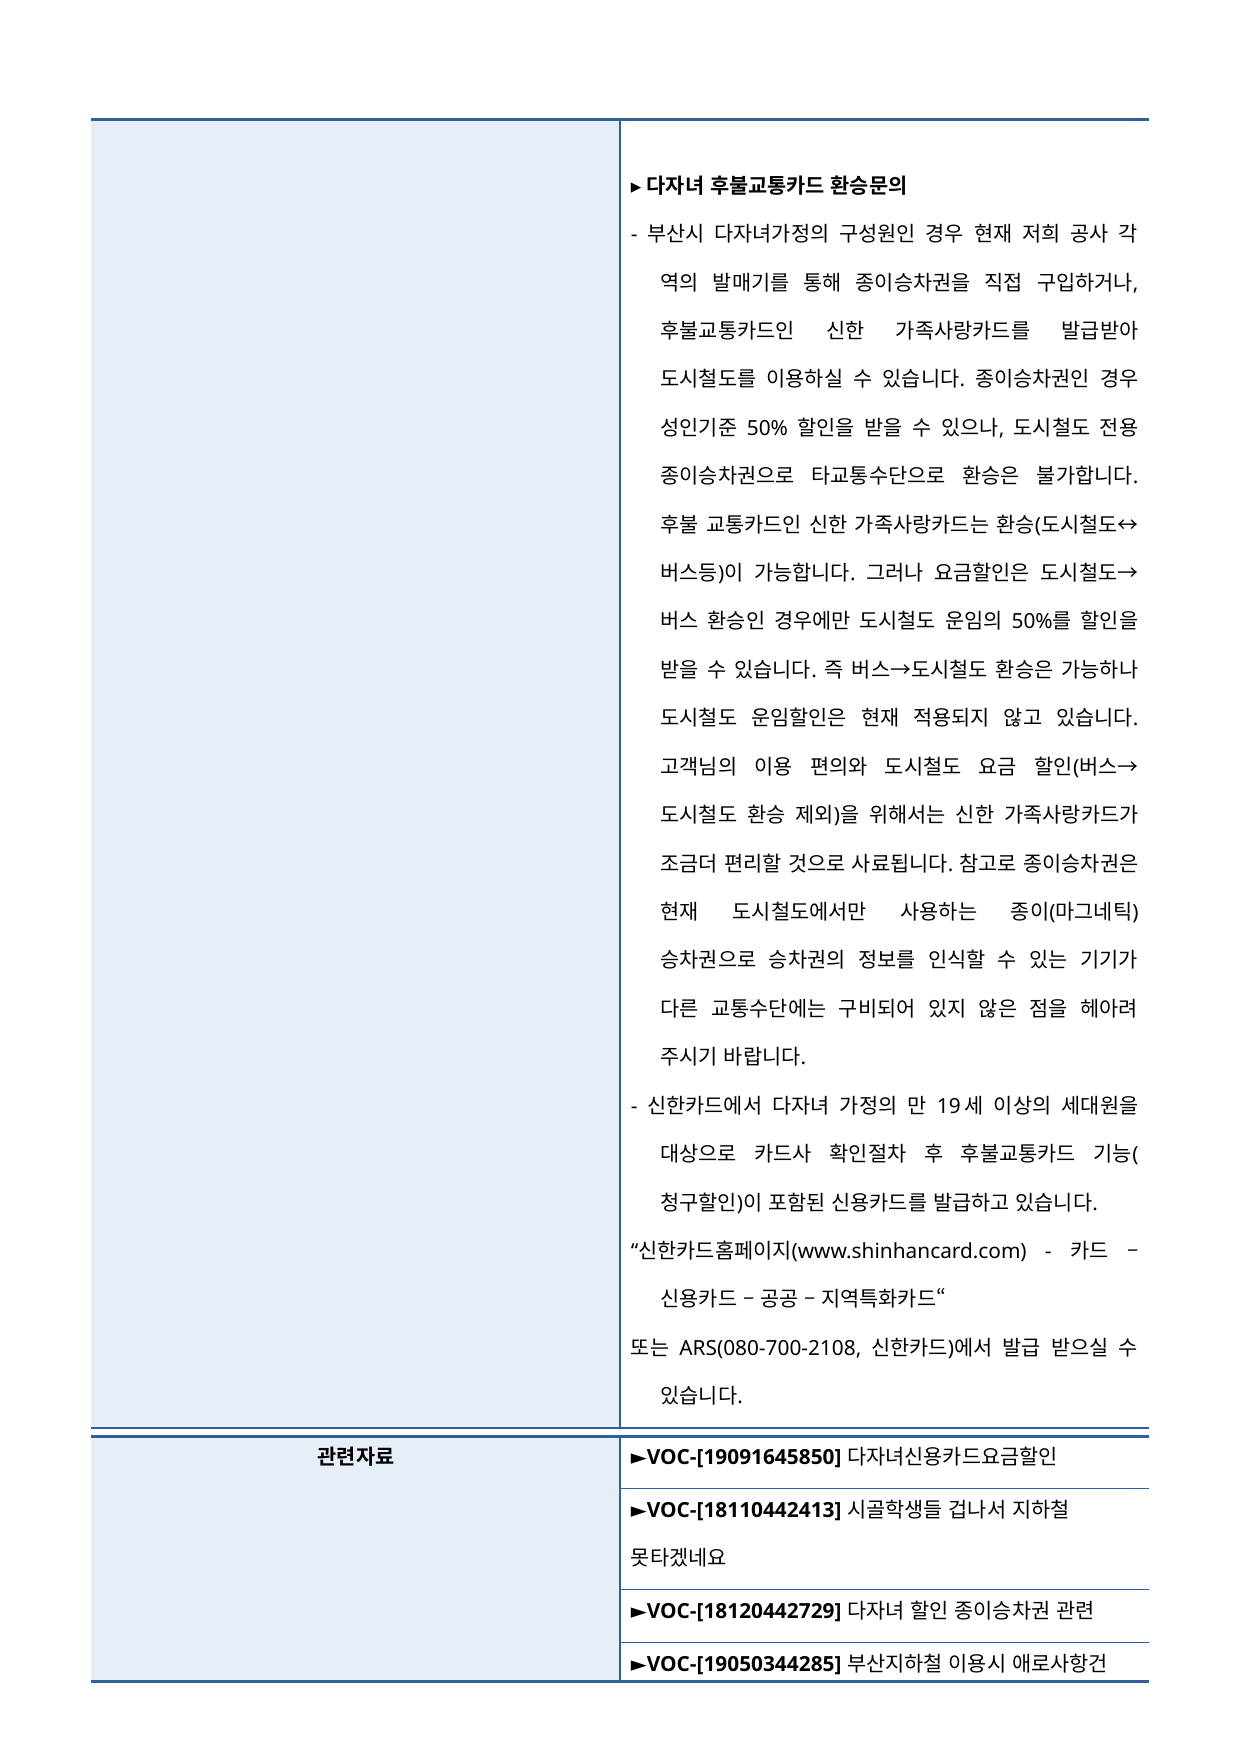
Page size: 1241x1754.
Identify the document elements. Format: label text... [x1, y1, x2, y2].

table_cell ►VOC-[18120442729] 다자녀 할인 종이승차권 관련 [621, 1590, 1149, 1642]
table_header 관련자료 [91, 1438, 619, 1680]
table_header ▸ 다자녀 후불교통카드 환승문의 - 부산시 다자녀가정의 구성원인 경우 현재 저희 공사 각 역의 발매기를 통해 종이승차권을 직접 구입하거나, 후불교통카드인 신한 가족사랑카드를 발급받아 도시철도를 이용하실 수 있습니다. 종이승차권인 경우 성인기준 50% 할인을 받을 수 있으나, 도시철도 전용 종이승차권으로 타교통수단으로 환승은 불가합니다. 후불 교통카드인 신한 가족사랑카드는 환승(도시철도↔ 버스등)이 가능합니다. 그러나 요금할인은 도시철도→버스 환승인 경우에만 도시철도 운임의 50%를 할인을 받을 수 있습니다. 즉 버스→도시철도 환승은 가능하나 도시철도 운임할인은 현재 적용되지 않고 있습니다. 고객님의 이용 편의와 도시철도 요금 할인(버스→도시철도 환승 제외)을 위해서는 신한 가족사랑카드가 조금더 편리할 것으로 사료됩니다. 참고로 종이승차권은 현재 도시철도에서만 사용하는 종이(마그네틱)승차권으로 승차권의 정보를 인식할 수 있는 기기가 다른 교통수단에는 구비되어 있지 않은 점을 헤아려 주시기 바랍니다. - 신한카드에서 다자녀 가정의 만 19세 이상의 세대원을 대상으로 카드사 확인절차 후 후불교통카드 기능(청구할인)이 포함된 신용카드를 발급하고 있습니다. “신한카드홈페이지(www.shinhancard.com) - 카드 – 신용카드 – 공공 – 지역특화카드“ 또는 ARS(080-700-2108, 신한카드)에서 발급 받으실 수 있습니다. [621, 121, 1149, 1427]
table_header [91, 121, 619, 1427]
table_header ►VOC-[19091645850] 다자녀신용카드요금할인 [621, 1438, 1149, 1488]
table_cell ►VOC-[18110442413] 시골학생들 겁나서 지하철 못타겠네요 [621, 1489, 1149, 1589]
table_cell ►VOC-[19050344285] 부산지하철 이용시 애로사항건 [621, 1643, 1149, 1680]
